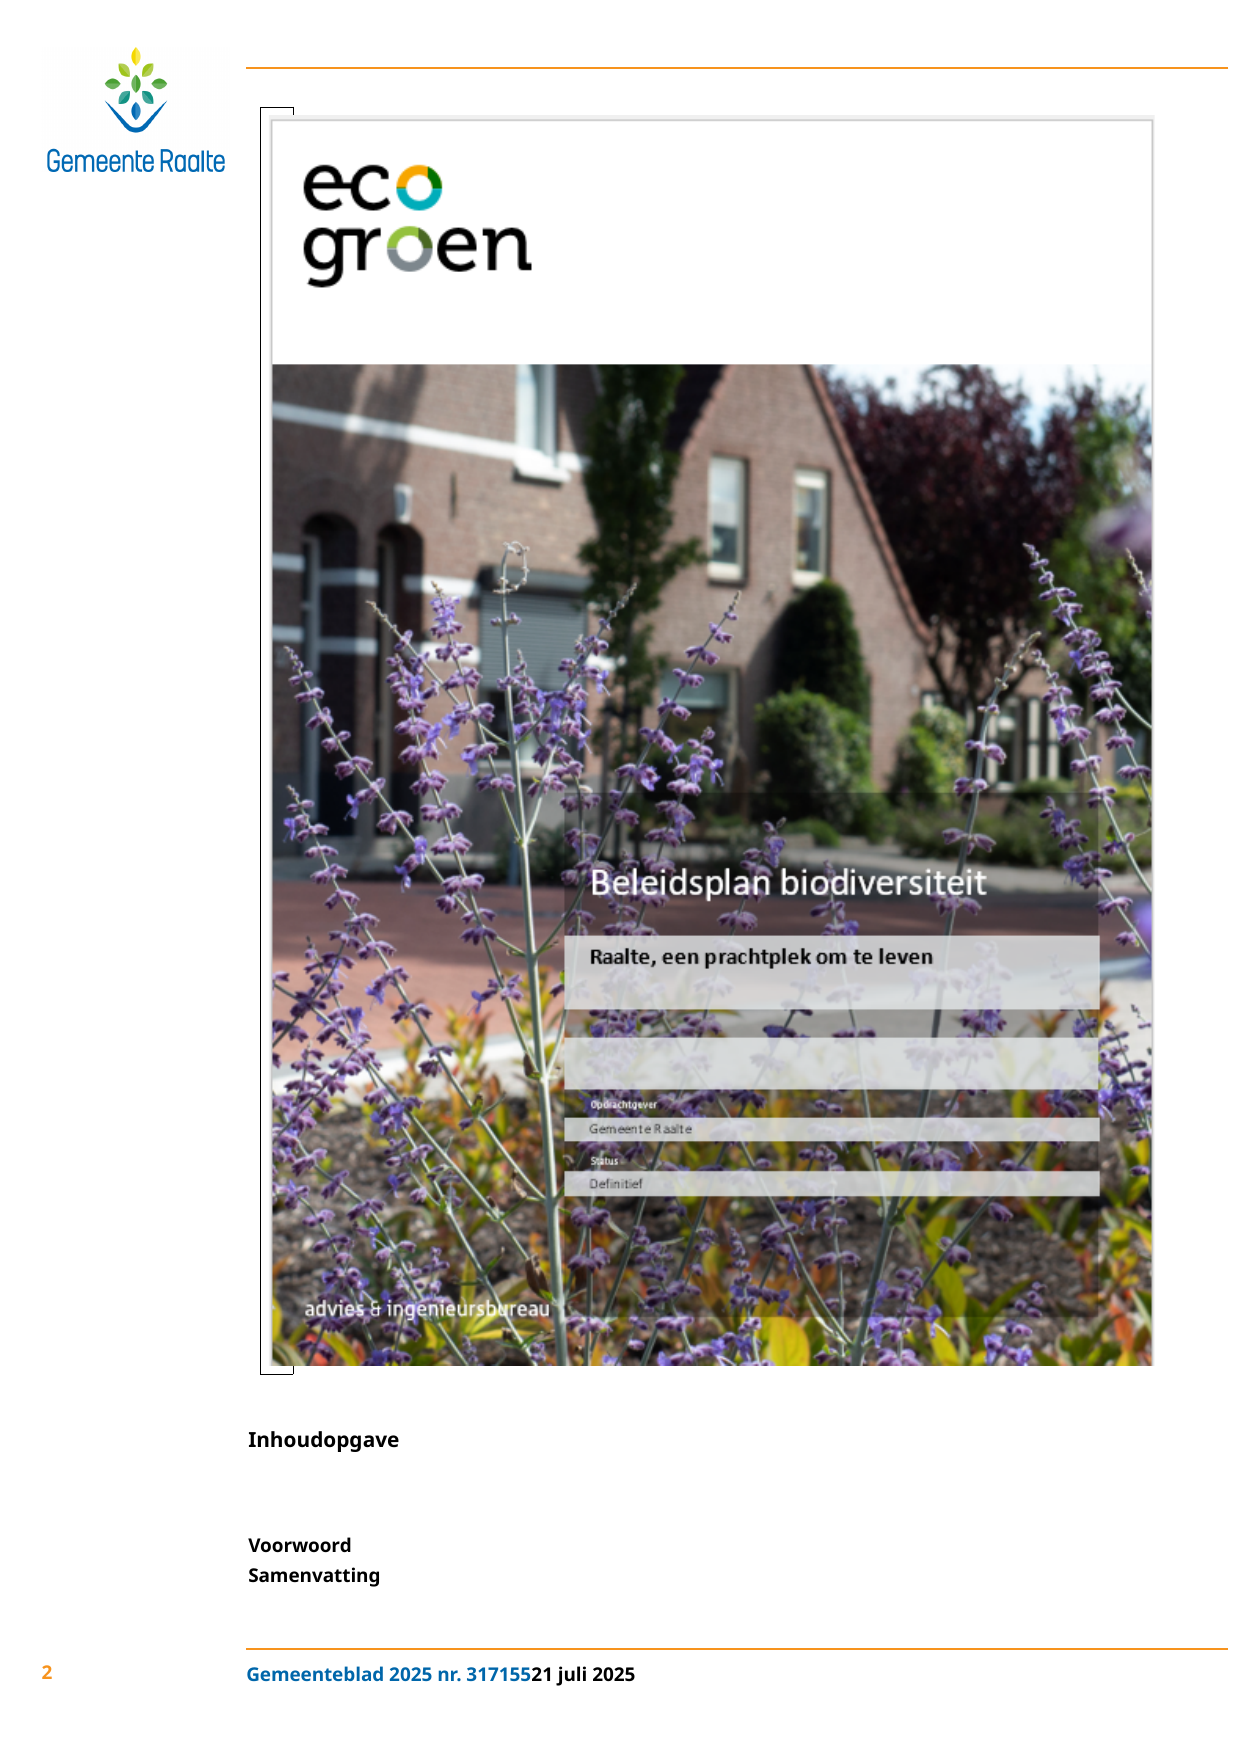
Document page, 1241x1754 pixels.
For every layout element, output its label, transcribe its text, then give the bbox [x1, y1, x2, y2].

picture [268, 115, 1155, 1366]
text Voorwoord [248, 1532, 1152, 1558]
text Samenvatting [248, 1562, 1152, 1588]
text Inhoudopgave [248, 1425, 1152, 1453]
picture [41, 47, 231, 172]
